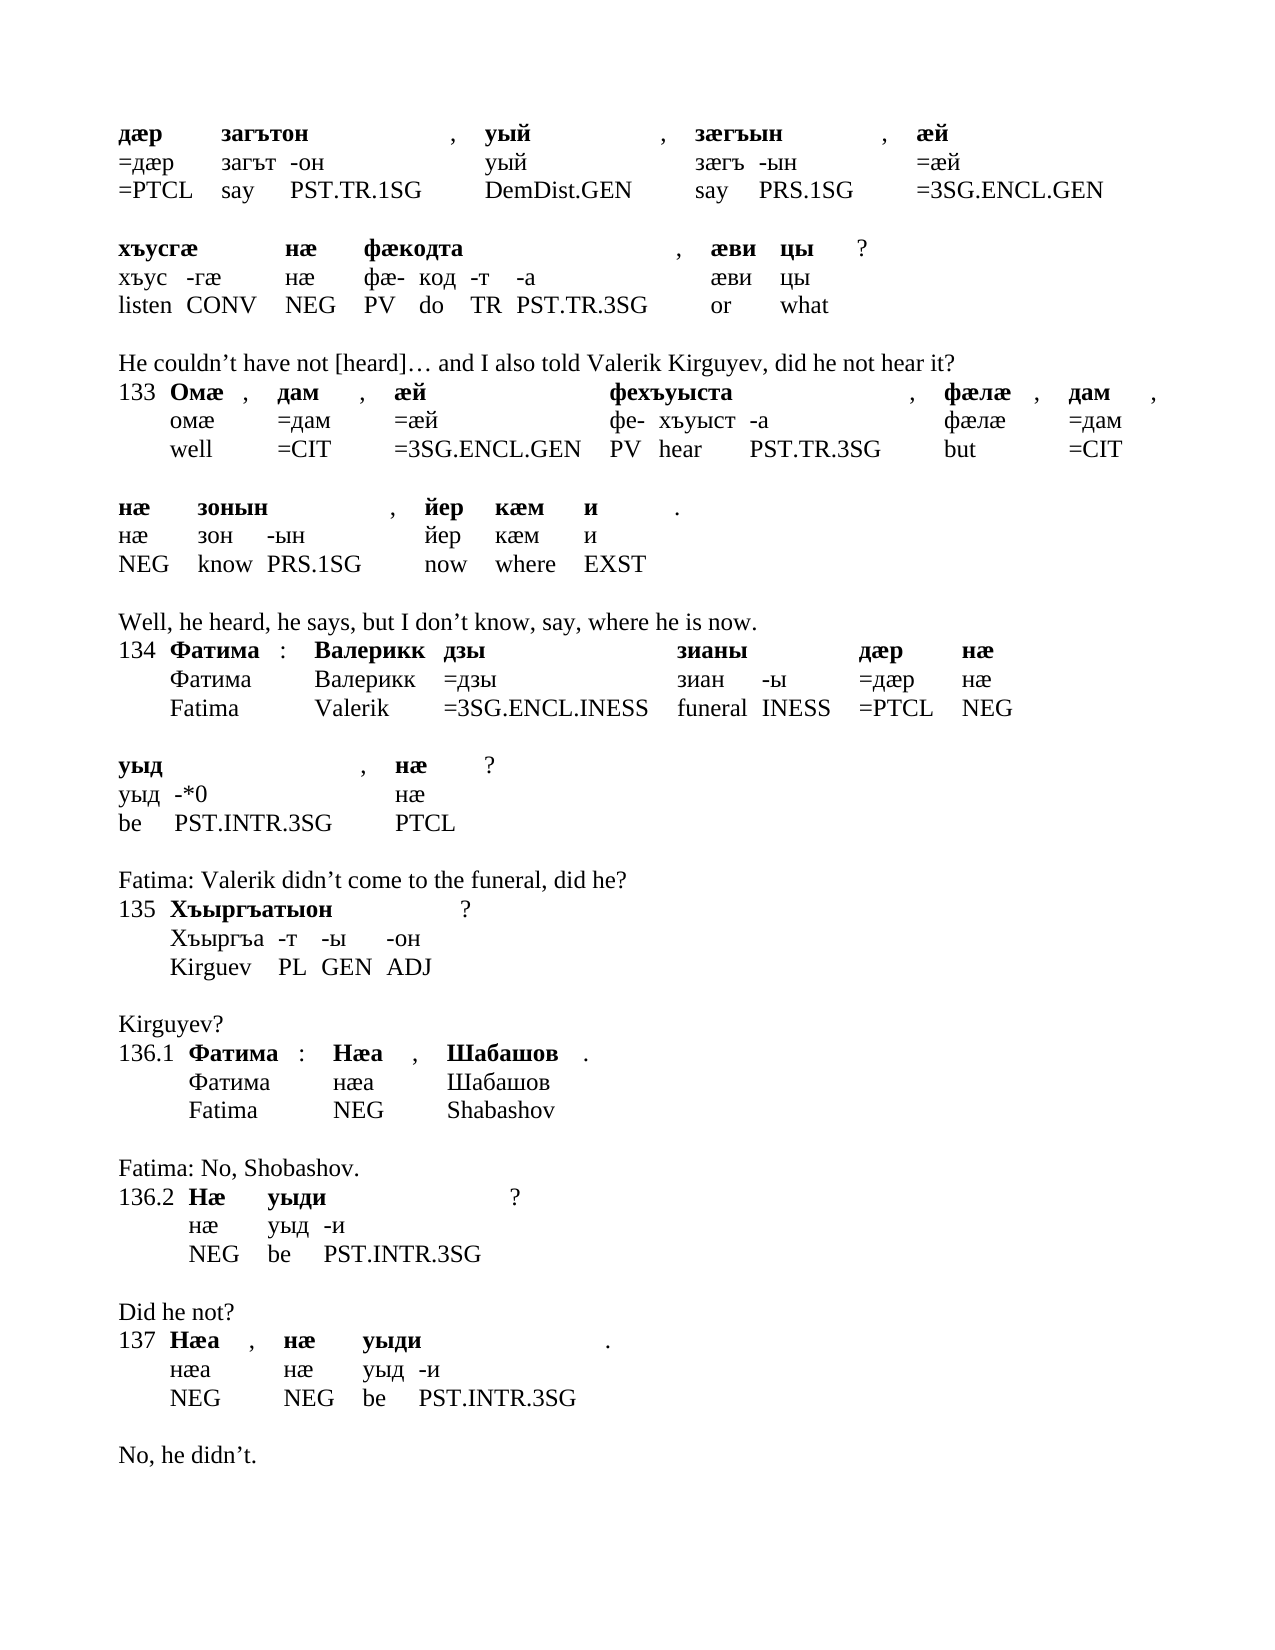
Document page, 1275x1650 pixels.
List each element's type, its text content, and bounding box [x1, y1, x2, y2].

text йер [424, 521, 467, 549]
text æй [916, 118, 1118, 147]
text NEG [118, 549, 169, 578]
text -ы [762, 664, 831, 693]
text PTCL [395, 808, 456, 837]
text -ын [267, 521, 362, 549]
text : [298, 1038, 319, 1067]
text NEG [169, 1383, 221, 1412]
text =æй [394, 406, 582, 434]
text TR [470, 291, 502, 319]
text -ын [758, 147, 854, 176]
text и [584, 521, 646, 549]
text , [676, 233, 697, 262]
text , [248, 1326, 269, 1354]
text цы [780, 233, 843, 262]
text , [1033, 377, 1054, 406]
text нæ [962, 636, 1027, 664]
text Шабашов [447, 1067, 555, 1096]
text нæа [333, 1067, 384, 1096]
text or [710, 291, 752, 319]
text нæ [118, 521, 169, 549]
text уыди [267, 1182, 496, 1211]
text =CIT [277, 434, 331, 463]
text CONV [186, 291, 257, 319]
text say [695, 176, 745, 204]
text INESS [762, 693, 831, 722]
text нæ [188, 1211, 240, 1239]
text дæр [118, 118, 207, 147]
text GEN [321, 952, 372, 981]
text Хъыргъатыон [169, 894, 446, 923]
text Kirguev [169, 952, 264, 981]
text æй [394, 377, 596, 406]
text -гæ [186, 262, 257, 291]
text уыд [118, 751, 346, 779]
text PL [278, 952, 307, 981]
text зæгъын [695, 118, 868, 147]
text NEG [285, 291, 336, 319]
text NEG [962, 693, 1013, 722]
text фæ- [364, 262, 405, 291]
text be [267, 1239, 309, 1268]
text do [419, 291, 456, 319]
text уыди [362, 1326, 591, 1354]
text be [362, 1383, 404, 1412]
text PST.INTR.3SG [323, 1239, 482, 1268]
text funeral [677, 693, 748, 722]
text загътон [221, 118, 436, 147]
text , [660, 118, 681, 147]
text фæлæ [944, 377, 1020, 406]
text ? [484, 751, 505, 779]
text PST.TR.3SG [749, 434, 881, 463]
text listen [118, 291, 172, 319]
text зæгъ [695, 147, 745, 176]
text . [604, 1326, 626, 1354]
text Омæ [169, 377, 228, 406]
text хъусгæ [118, 233, 271, 262]
text зон [197, 521, 253, 549]
text =дæр [859, 664, 934, 693]
text дам [1068, 377, 1137, 406]
text . [583, 1038, 604, 1067]
text уый [484, 147, 632, 176]
text =3SG.ENCL.GEN [394, 434, 582, 463]
text He couldn’t have not [heard]… and I also told Valerik Kirguyev, did he not hear it? [118, 348, 1249, 377]
text нæ [283, 1354, 335, 1383]
text PRS.1SG [267, 549, 362, 578]
text æви [710, 262, 752, 291]
text Fatima [169, 693, 252, 722]
text Fatima: No, Shobashov. [118, 1153, 1249, 1182]
text , [1150, 377, 1171, 406]
text , [412, 1038, 433, 1067]
text Валерикк [314, 636, 429, 664]
text : [279, 636, 300, 664]
text -а [749, 406, 881, 434]
text say [221, 176, 276, 204]
text нæ [395, 779, 456, 808]
text DemDist.GEN [484, 176, 632, 204]
text Нæа [169, 1326, 235, 1354]
text Хъыргъа [169, 923, 264, 952]
text Фатима [188, 1067, 270, 1096]
text Did he not? [118, 1297, 1249, 1326]
text зиан [677, 664, 748, 693]
text , [242, 377, 263, 406]
text , [881, 118, 902, 147]
text Kirguyev? [118, 1009, 1249, 1038]
text hear [659, 434, 736, 463]
text уый [484, 118, 646, 147]
text омæ [169, 406, 214, 434]
text Valerik [314, 693, 416, 722]
text хъуыст [659, 406, 736, 434]
text фехъуыста [609, 377, 895, 406]
text нæ [118, 492, 183, 521]
text -и [323, 1211, 482, 1239]
text -а [516, 262, 648, 291]
text =CIT [1068, 434, 1123, 463]
text be [118, 808, 160, 837]
text дзы [443, 636, 663, 664]
text кæм [495, 521, 556, 549]
text Фатима [188, 1038, 284, 1067]
text EXST [584, 549, 646, 578]
text , [359, 377, 380, 406]
text NEG [283, 1383, 335, 1412]
text 135 [118, 894, 156, 923]
text зонын [197, 492, 376, 521]
text ? [509, 1182, 530, 1211]
text уыд [118, 779, 160, 808]
text Фатима [169, 636, 266, 664]
text фе- [609, 406, 645, 434]
text и [584, 492, 660, 521]
text 136.2 [118, 1182, 174, 1211]
text Fatima: Valerik didn’t come to the funeral, did he? [118, 866, 1249, 894]
text ? [856, 233, 877, 262]
text зианы [677, 636, 845, 664]
text ? [460, 894, 481, 923]
text код [419, 262, 456, 291]
text PRS.1SG [758, 176, 854, 204]
text загът [221, 147, 276, 176]
text 137 [118, 1326, 156, 1354]
text =дзы [443, 664, 649, 693]
text now [424, 549, 467, 578]
text фæкодта [364, 233, 662, 262]
text 133 [118, 377, 156, 406]
text =дæр [118, 147, 193, 176]
text Нæ [188, 1182, 253, 1211]
text where [495, 549, 556, 578]
text PV [364, 291, 405, 319]
text =æй [916, 147, 1104, 176]
text =3SG.ENCL.GEN [916, 176, 1104, 204]
text нæ [285, 262, 336, 291]
text , [909, 377, 930, 406]
text , [389, 492, 411, 521]
text уыд [267, 1211, 309, 1239]
text 134 [118, 636, 156, 664]
text No, he didn’t. [118, 1441, 1249, 1469]
text нæ [962, 664, 1013, 693]
text -*0 [174, 779, 333, 808]
text PV [609, 434, 645, 463]
text -и [418, 1354, 577, 1383]
text цы [780, 262, 829, 291]
text -он [386, 923, 432, 952]
text PST.TR.3SG [516, 291, 648, 319]
text what [780, 291, 829, 319]
text Fatima [188, 1096, 270, 1124]
text -он [290, 147, 422, 176]
text кæм [495, 492, 570, 521]
text дам [277, 377, 345, 406]
text -т [470, 262, 502, 291]
text ADJ [386, 952, 432, 981]
text Фатима [169, 664, 252, 693]
text фæлæ [944, 406, 1006, 434]
text Shabashov [447, 1096, 555, 1124]
text . [674, 492, 695, 521]
text well [169, 434, 214, 463]
text =дам [1068, 406, 1123, 434]
text нæа [169, 1354, 221, 1383]
text дæр [859, 636, 948, 664]
text йер [424, 492, 481, 521]
text Нæа [333, 1038, 398, 1067]
text =3SG.ENCL.INESS [443, 693, 649, 722]
text 136.1 [118, 1038, 174, 1067]
text =PTCL [859, 693, 934, 722]
text хъус [118, 262, 172, 291]
text know [197, 549, 253, 578]
text but [944, 434, 1006, 463]
text =дам [277, 406, 331, 434]
text PST.INTR.3SG [418, 1383, 577, 1412]
text нæ [395, 751, 470, 779]
text PST.TR.1SG [290, 176, 422, 204]
text PST.INTR.3SG [174, 808, 333, 837]
text NEG [188, 1239, 240, 1268]
text Well, he heard, he says, but I don’t know, say, where he is now. [118, 607, 1249, 636]
text Валерикк [314, 664, 416, 693]
text , [450, 118, 471, 147]
text нæ [285, 233, 350, 262]
text =PTCL [118, 176, 193, 204]
text нæ [283, 1326, 349, 1354]
text -т [278, 923, 307, 952]
text , [360, 751, 381, 779]
text уыд [362, 1354, 404, 1383]
text -ы [321, 923, 372, 952]
text Шабашов [447, 1038, 569, 1067]
text NEG [333, 1096, 384, 1124]
text æви [710, 233, 766, 262]
